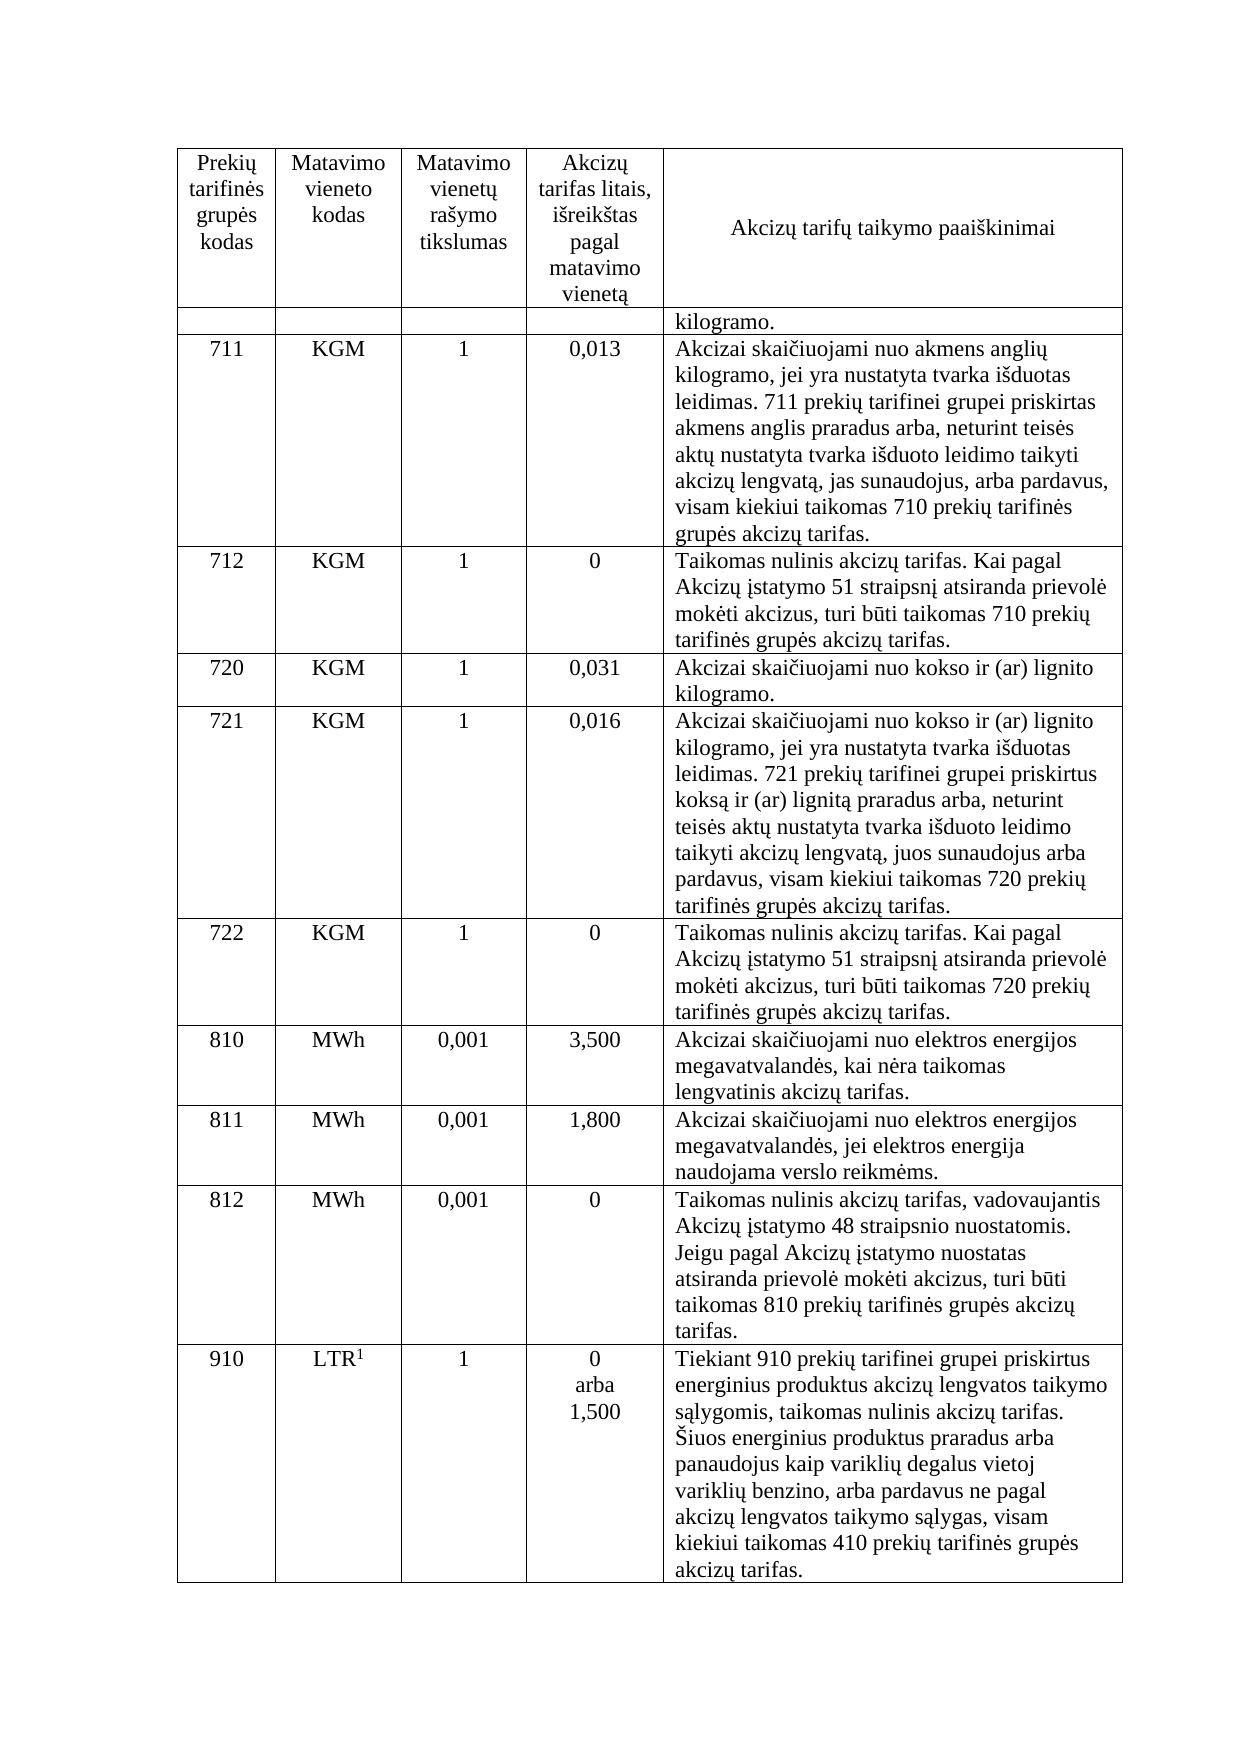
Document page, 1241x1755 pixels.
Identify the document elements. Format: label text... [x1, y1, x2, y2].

table_cell [178, 308, 275, 334]
table_cell 712 [178, 547, 275, 652]
table_cell Tiekiant 910 prekių tarifinei grupei priskirtus energinius produktus akcizų lengvatos taikymo sąlygomis, taikomas nulinis akcizų tarifas. Šiuos energinius produktus praradus arba panaudojus kaip variklių degalus vietoj variklių benzino, arba pardavus ne pagal akcizų lengvatos taikymo sąlygas, visam kiekiui taikomas 410 prekių tarifinės grupės akcizų tarifas. [664, 1345, 1122, 1582]
table_header Matavimo vieneto kodas [276, 149, 401, 307]
table_cell 1 [402, 919, 526, 1024]
table_cell 811 [178, 1106, 275, 1185]
table_cell 810 [178, 1026, 275, 1105]
table_cell 0 arba 1,500 [527, 1345, 663, 1582]
table_cell 1 [402, 1345, 526, 1582]
table_cell 0 [527, 919, 663, 1024]
table_cell 0,001 [402, 1106, 526, 1185]
table_cell KGM [276, 335, 401, 546]
table_cell 0,031 [527, 654, 663, 706]
table_cell Taikomas nulinis akcizų tarifas. Kai pagal Akcizų įstatymo 51 straipsnį atsiranda prievolė mokėti akcizus, turi būti taikomas 710 prekių tarifinės grupės akcizų tarifas. [664, 547, 1122, 652]
table_cell Akcizai skaičiuojami nuo akmens anglių kilogramo, jei yra nustatyta tvarka išduotas leidimas. 711 prekių tarifinei grupei priskirtas akmens anglis praradus arba, neturint teisės aktų nustatyta tvarka išduoto leidimo taikyti akcizų lengvatą, jas sunaudojus, arba pardavus, visam kiekiui taikomas 710 prekių tarifinės grupės akcizų tarifas. [664, 335, 1122, 546]
table_cell 0,013 [527, 335, 663, 546]
table_cell kilogramo. [664, 308, 1122, 334]
table_cell 722 [178, 919, 275, 1024]
table_cell 1 [402, 335, 526, 546]
table_cell 1,800 [527, 1106, 663, 1185]
table_cell Akcizai skaičiuojami nuo kokso ir (ar) lignito kilogramo. [664, 654, 1122, 706]
table_cell 1 [402, 547, 526, 652]
table_cell KGM [276, 919, 401, 1024]
table_cell 0 [527, 1186, 663, 1344]
table_cell 1 [402, 654, 526, 706]
table_cell Akcizai skaičiuojami nuo elektros energijos megavatvalandės, jei elektros energija naudojama verslo reikmėms. [664, 1106, 1122, 1185]
table_cell Akcizai skaičiuojami nuo kokso ir (ar) lignito kilogramo, jei yra nustatyta tvarka išduotas leidimas. 721 prekių tarifinei grupei priskirtus koksą ir (ar) lignitą praradus arba, neturint teisės aktų nustatyta tvarka išduoto leidimo taikyti akcizų lengvatą, juos sunaudojus arba pardavus, visam kiekiui taikomas 720 prekių tarifinės grupės akcizų tarifas. [664, 707, 1122, 918]
table_header Prekių tarifinės grupės kodas [178, 149, 275, 307]
table_header Matavimo vienetų rašymo tikslumas [402, 149, 526, 307]
table_cell [402, 308, 526, 334]
table_cell MWh [276, 1186, 401, 1344]
table_cell 812 [178, 1186, 275, 1344]
table_cell [276, 308, 401, 334]
table_cell KGM [276, 654, 401, 706]
table_cell 711 [178, 335, 275, 546]
table_cell 0 [527, 547, 663, 652]
table_cell Akcizai skaičiuojami nuo elektros energijos megavatvalandės, kai nėra taikomas lengvatinis akcizų tarifas. [664, 1026, 1122, 1105]
table_cell 3,500 [527, 1026, 663, 1105]
table_cell KGM [276, 547, 401, 652]
table_cell LTR1 [276, 1345, 401, 1582]
table_cell 721 [178, 707, 275, 918]
table_cell 1 [402, 707, 526, 918]
table_cell 720 [178, 654, 275, 706]
table_cell 0,001 [402, 1186, 526, 1344]
table_header Akcizų tarifas litais, išreikštas pagal matavimo vienetą [527, 149, 663, 307]
table_cell 910 [178, 1345, 275, 1582]
table_cell 0,001 [402, 1026, 526, 1105]
table_cell MWh [276, 1026, 401, 1105]
table_cell [527, 308, 663, 334]
table_cell 0,016 [527, 707, 663, 918]
table_cell KGM [276, 707, 401, 918]
table_header Akcizų tarifų taikymo paaiškinimai [664, 149, 1122, 307]
table_cell MWh [276, 1106, 401, 1185]
table_cell Taikomas nulinis akcizų tarifas. Kai pagal Akcizų įstatymo 51 straipsnį atsiranda prievolė mokėti akcizus, turi būti taikomas 720 prekių tarifinės grupės akcizų tarifas. [664, 919, 1122, 1024]
table_cell Taikomas nulinis akcizų tarifas, vadovaujantis Akcizų įstatymo 48 straipsnio nuostatomis. Jeigu pagal Akcizų įstatymo nuostatas atsiranda prievolė mokėti akcizus, turi būti taikomas 810 prekių tarifinės grupės akcizų tarifas. [664, 1186, 1122, 1344]
